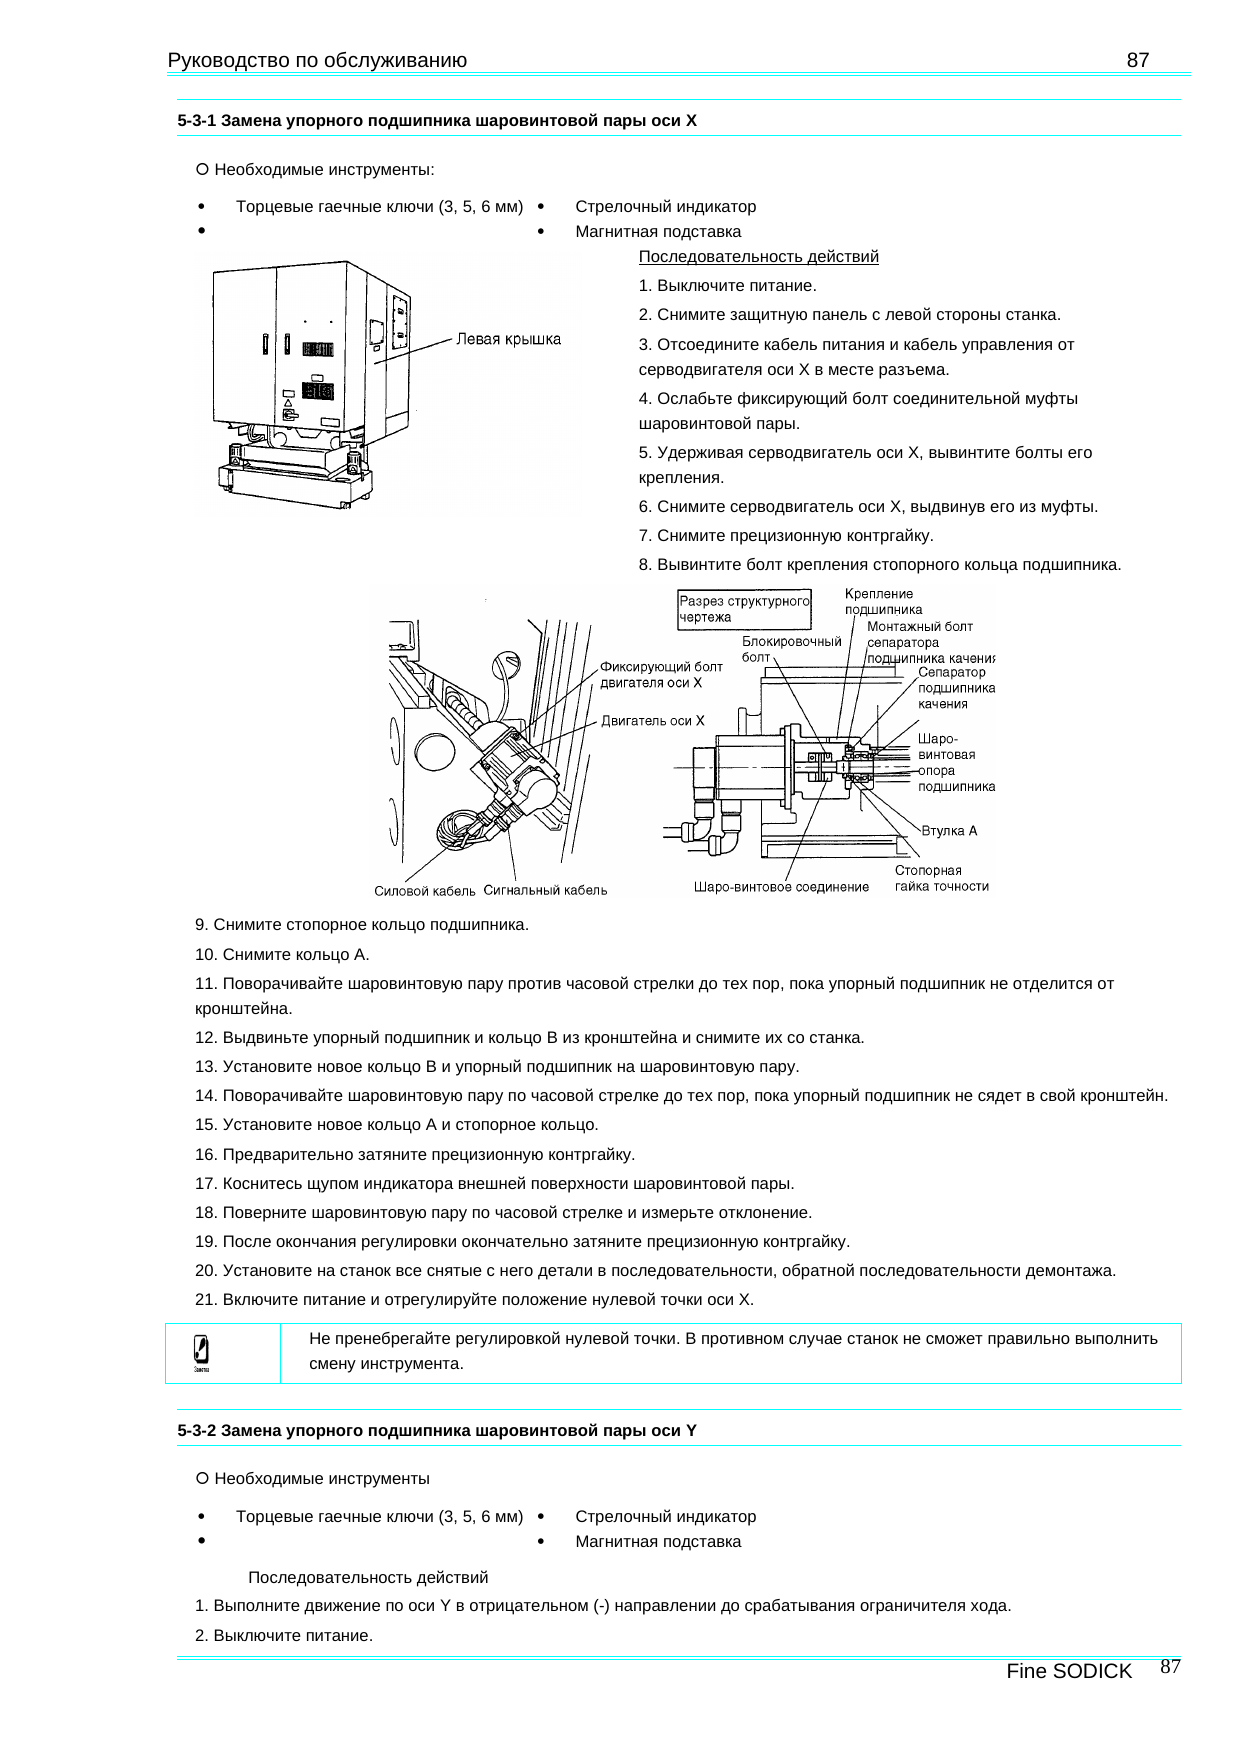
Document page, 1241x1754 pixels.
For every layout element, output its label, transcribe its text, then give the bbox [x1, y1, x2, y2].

table_cell Последовательность действий 1. Выключите питание. 2. Снимите защитную панель с левой стороны станка. 3. Отсоедините кабель питания и кабель управления от серводвигателя оси Х в месте разъема. 4. Ослабьте фиксирующий болт соединительной муфты шаровинтовой пары. 5. Удерживая серводвигатель оси X, вывинтите болты его крепления. 6. Снимите серводвигатель оси X, выдвинув его из муфты. 7. Снимите прецизионную контргайку. 8. Вывинтите болт крепления стопорного кольца подшипника. [610, 243, 1181, 576]
text 14. Поворачивайте шаровинтовую пару по часовой стрелке до тех пор, пока упорный подшипник не сядет в свой кронштейн. [195, 1082, 1181, 1107]
table_cell [207, 218, 546, 242]
picture [193, 1333, 210, 1374]
text 5-3-1 Замена упорного подшипника шаровинтовой пары оси X [177, 100, 1181, 135]
text 17. Коснитесь щупом индикатора внешней поверхности шаровинтовой пары. [195, 1169, 1181, 1194]
table_header [166, 1502, 207, 1527]
text 9. Снимите стопорное кольцо подшипника. [195, 911, 1181, 936]
picture [369, 584, 996, 898]
table_cell Магнитная подставка [546, 1527, 1181, 1552]
text 12. Выдвиньте упорный подшипник и кольцо B из кронштейна и снимите их со станка. [195, 1023, 1181, 1048]
text 18. Поверните шаровинтовую пару по часовой стрелке и измерьте отклонение. [195, 1198, 1181, 1223]
text 16. Предварительно затяните прецизионную контргайку. [195, 1140, 1181, 1165]
text 20. Установите на станок все снятые с него детали в последовательности, обратной последовательности демонтажа. [195, 1257, 1181, 1282]
text Последовательность действий [218, 1565, 1181, 1588]
text 15. Установите новое кольцо A и стопорное кольцо. [195, 1111, 1181, 1136]
text 21. Включите питание и отрегулируйте положение нулевой точки оси Х. [195, 1286, 1181, 1311]
table_cell [166, 1527, 207, 1552]
table_header [166, 193, 207, 217]
table_header Стрелочный индикатор [546, 1502, 1181, 1527]
table_header Торцевые гаечные ключи (3, 5, 6 мм) [207, 1502, 546, 1527]
table_header Не пренебрегайте регулировкой нулевой точки. В противном случае станок не сможет правильно выполнить смену инструмента. [281, 1324, 1181, 1382]
text 5-3-2 Замена упорного подшипника шаровинтовой пары оси Y [177, 1410, 1181, 1445]
table_header Торцевые гаечные ключи (3, 5, 6 мм) [207, 193, 546, 217]
picture [193, 251, 582, 517]
text  Необходимые инструменты: [195, 155, 1181, 180]
table_cell [166, 576, 1181, 907]
text  Необходимые инструменты [195, 1465, 1181, 1490]
text 11. Поворачивайте шаровинтовую пару против часовой стрелки до тех пор, пока упорный подшипник не отделится от кронштейна. [195, 969, 1181, 1019]
table_header [166, 1324, 280, 1382]
table_cell [207, 1527, 546, 1552]
text 19. После окончания регулировки окончательно затяните прецизионную контргайку. [195, 1227, 1181, 1252]
table_header Стрелочный индикатор [546, 193, 1181, 217]
table_cell Магнитная подставка [546, 218, 1181, 242]
text 13. Установите новое кольцо B и упорный подшипник на шаровинтовую пару. [195, 1052, 1181, 1077]
table_cell [166, 218, 207, 242]
text 1. Выполните движение по оси Y в отрицательном (-) направлении до срабатывания ограничителя хода. [195, 1592, 1181, 1617]
text 10. Снимите кольцо A. [195, 940, 1181, 965]
text 2. Выключите питание. [195, 1621, 1181, 1646]
table_cell [166, 243, 610, 576]
